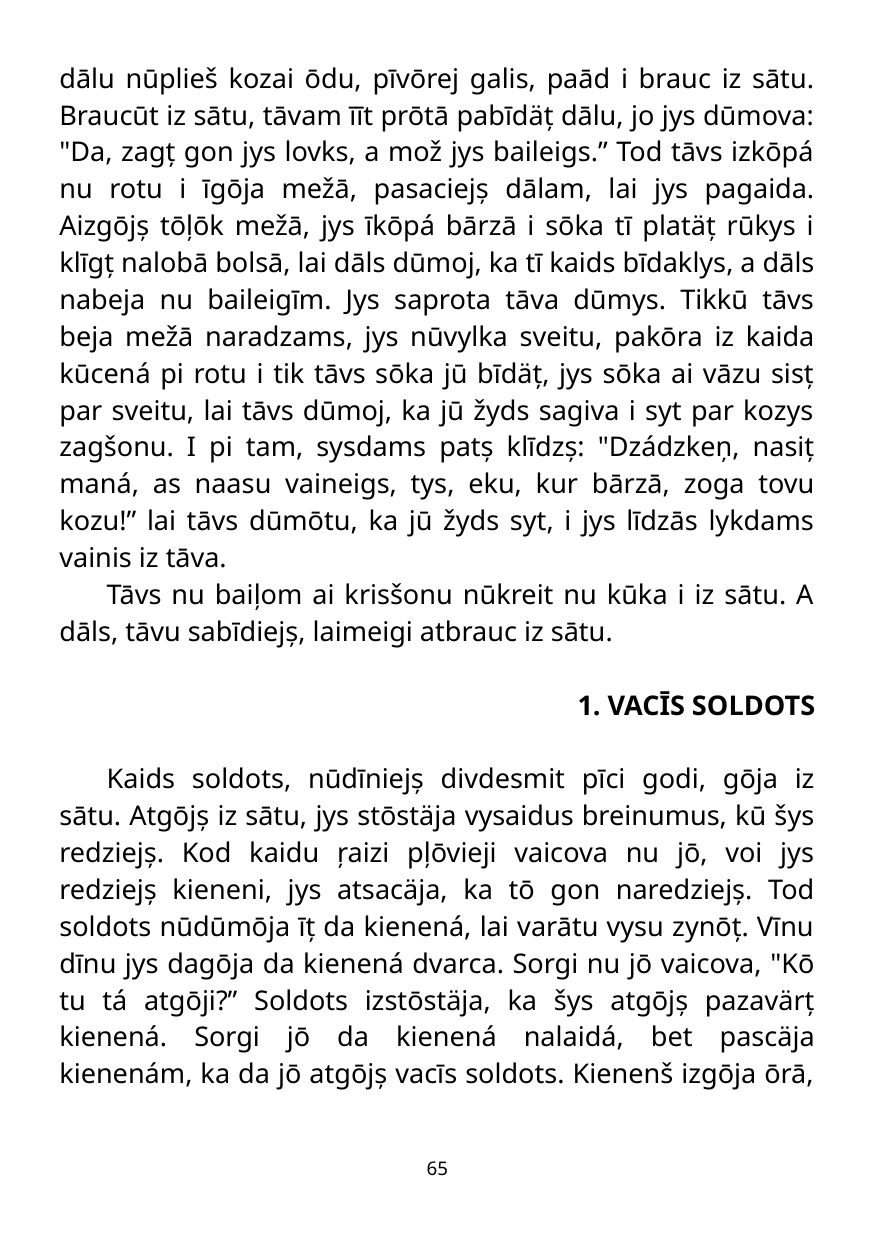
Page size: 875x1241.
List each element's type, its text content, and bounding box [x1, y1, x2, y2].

text 1. VACĪS SOLDOTS [59, 686, 815, 723]
text Tāvs nu baiļom ai krisšonu nūkreit nu kūka i iz sātu. A dāls, tāvu sabīdiejș, laimeigi atbrauc iz sātu. [59, 575, 815, 649]
text dālu nūplieš kozai ōdu, pīvōrej galis, paād i brauc iz sātu. Braucūt iz sātu, tāvam īīt prōtā pabīdäț dālu, jo jys dūmova: "Da, zagț gon jys lovks, a mož jys baileigs.” Tod tāvs izkōpá nu rotu i īgōja mežā, pasaciejș dālam, lai jys pagaida. Aizgōjș tōļōk mežā, jys īkōpá bārzā i sōka tī platäț rūkys i klīgț nalobā bolsā, lai dāls dūmoj, ka tī kaids bīdaklys, a dāls nabeja nu baileigīm. Jys saprota tāva dūmys. Tikkū tāvs beja mežā naradzams, jys nūvylka sveitu, pakōra iz kaida kūcená pi rotu i tik tāvs sōka jū bīdäț, jys sōka ai vāzu sisț par sveitu, lai tāvs dūmoj, ka jū žyds sagiva i syt par kozys zagšonu. I pi tam, sysdams patș klīdzș: "Dzádzkeņ, nasiț maná, as naasu vaineigs, tys, eku, kur bārzā, zoga tovu kozu!” lai tāvs dūmōtu, ka jū žyds syt, i jys līdzās lykdams vainis iz tāva. [59, 59, 815, 575]
text Kaids soldots, nūdīniejș divdesmit pīci godi, gōja iz sātu. Atgōjș iz sātu, jys stōstäja vysaidus breinumus, kū šys redziejș. Kod kaidu ŗaizi pļōvieji vaicova nu jō, voi jys redziejș kieneni, jys atsacäja, ka tō gon naredziejș. Tod soldots nūdūmōja īț da kienená, lai varātu vysu zynōț. Vīnu dīnu jys dagōja da kienená dvarca. Sorgi nu jō vaicova, "Kō tu tá atgōji?” Soldots izstōstäja, ka šys atgōjș pazavärț kienená. Sorgi jō da kienená nalaidá, bet pascäja kienenám, ka da jō atgōjș vacīs soldots. Kienenš izgōja ōrā, [59, 760, 815, 1092]
